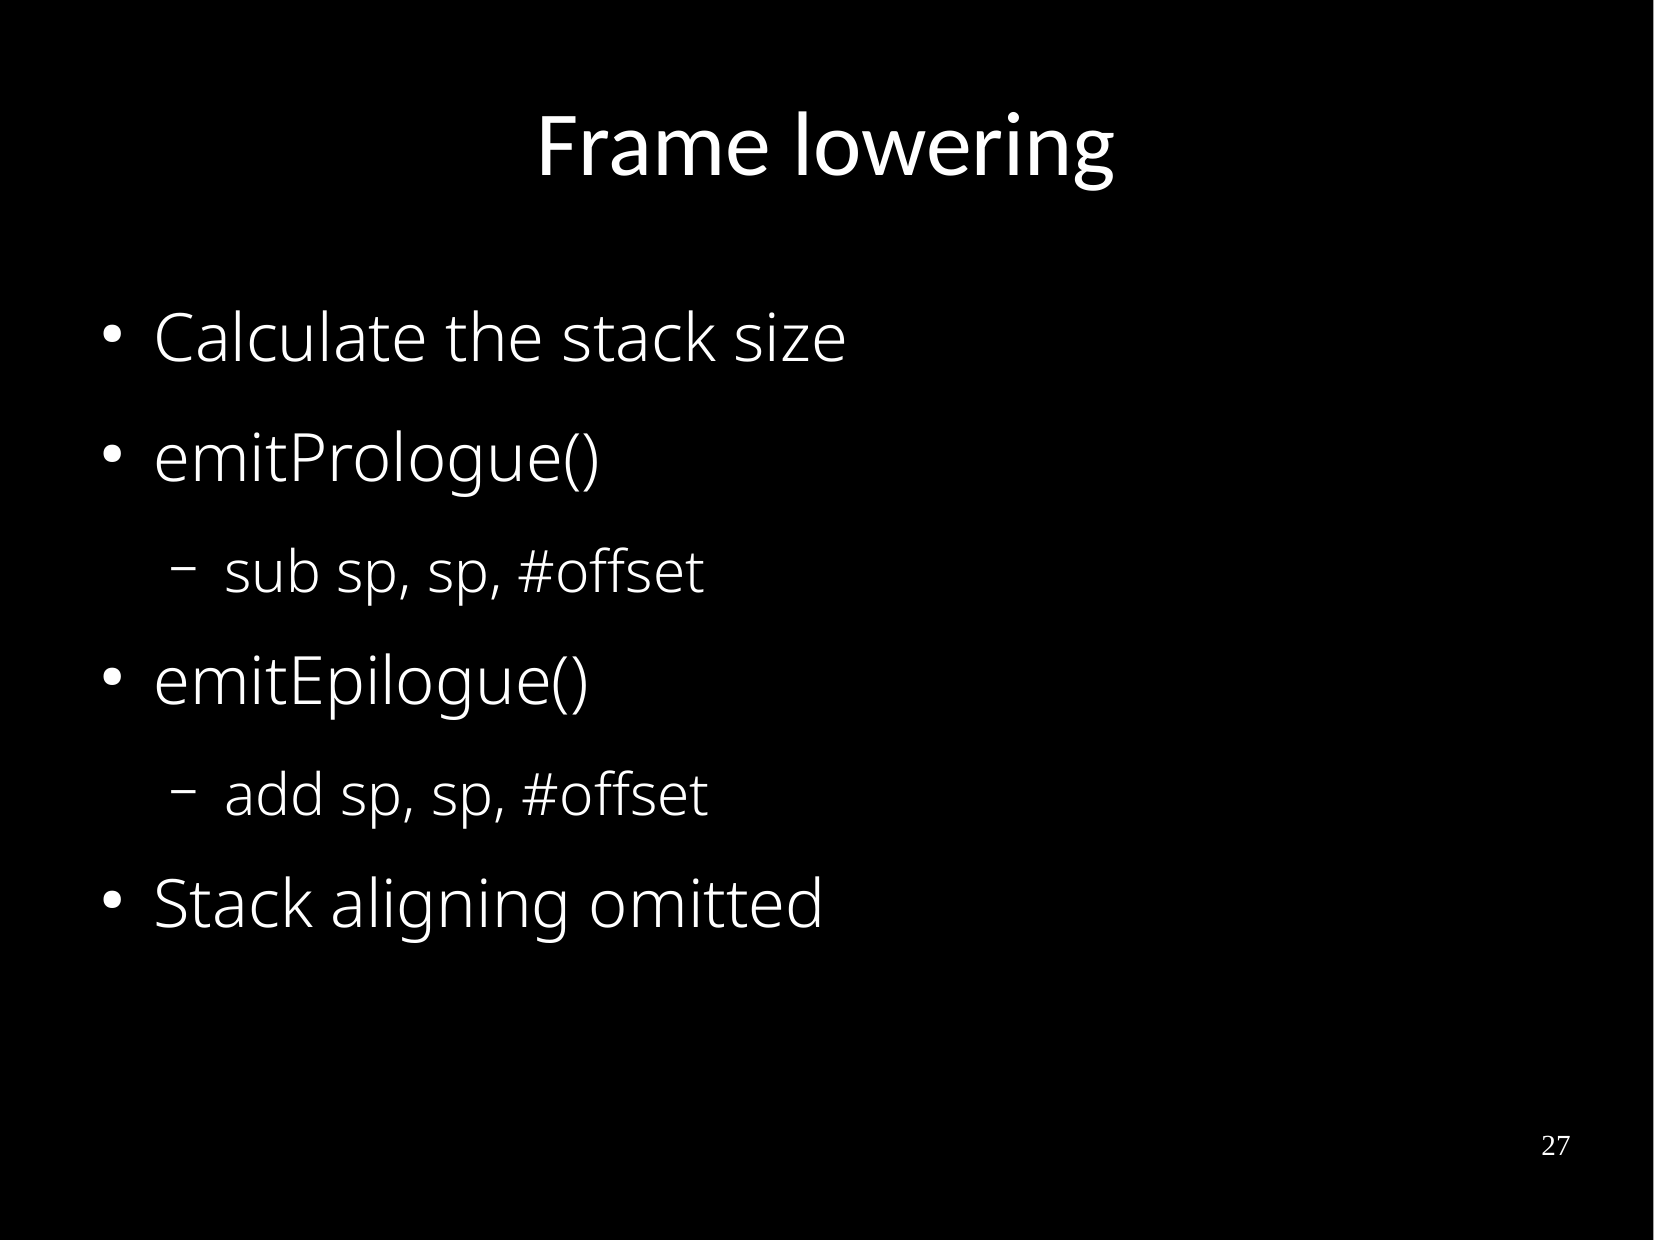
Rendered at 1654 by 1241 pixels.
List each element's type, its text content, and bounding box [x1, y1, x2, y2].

title Frame lowering [82, 49, 1571, 257]
list Calculate the stack size emitPrologue() sub sp, sp, #offset emitEpilogue() add sp, sp, #offset Stack aligning omitted [82, 290, 1571, 1010]
